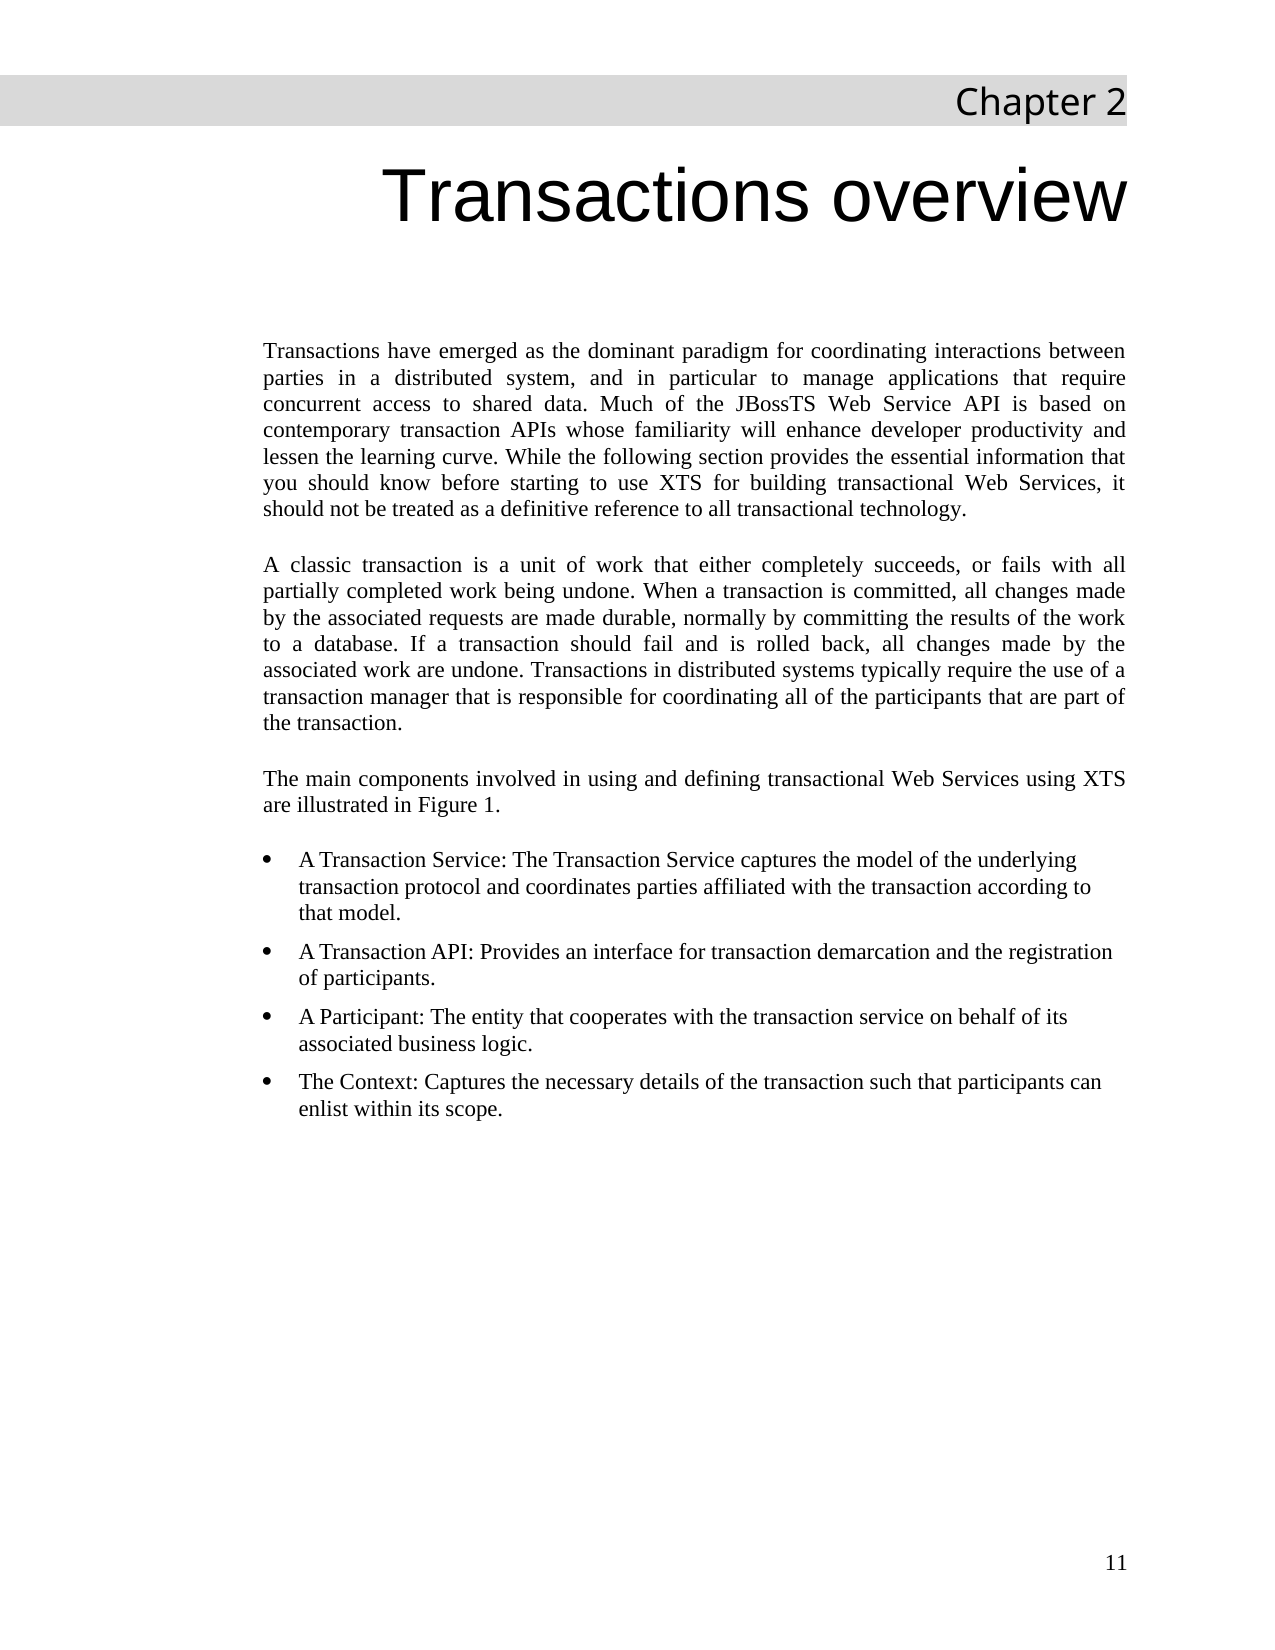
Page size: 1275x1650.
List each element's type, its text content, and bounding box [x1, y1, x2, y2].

list A Transaction API: Provides an interface for transaction demarcation and the registration of participants. [263, 938, 1127, 991]
list A Transaction Service: The Transaction Service captures the model of the underlying transaction protocol and coordinates parties affiliated with the transaction according to that model. [263, 846, 1127, 926]
list The Context: Captures the necessary details of the transaction such that participants can enlist within its scope. [263, 1068, 1127, 1121]
text The main components involved in using and defining transactional Web Services using XTS are illustrated in Figure 1. [263, 764, 1127, 817]
text Transactions have emerged as the dominant paradigm for coordinating interactions between parties in a distributed system, and in particular to manage applications that require concurrent access to shared data. Much of the JBossTS Web Service API is based on contemporary transaction APIs whose familiarity will enhance developer productivity and lessen the learning curve. While the following section provides the essential information that you should know before starting to use XTS for building transactional Web Services, it should not be treated as a definitive reference to all transactional technology. [263, 337, 1127, 522]
title Transactions overview [263, 151, 1127, 237]
list A Participant: The entity that cooperates with the transaction service on behalf of its associated business logic. [263, 1003, 1127, 1056]
text A classic transaction is a unit of work that either completely succeeds, or fails with all partially completed work being undone. When a transaction is committed, all changes made by the associated requests are made durable, normally by committing the results of the work to a database. If a transaction should fail and is rolled back, all changes made by the associated work are undone. Transactions in distributed systems typically require the use of a transaction manager that is responsible for coordinating all of the participants that are part of the transaction. [263, 551, 1127, 735]
